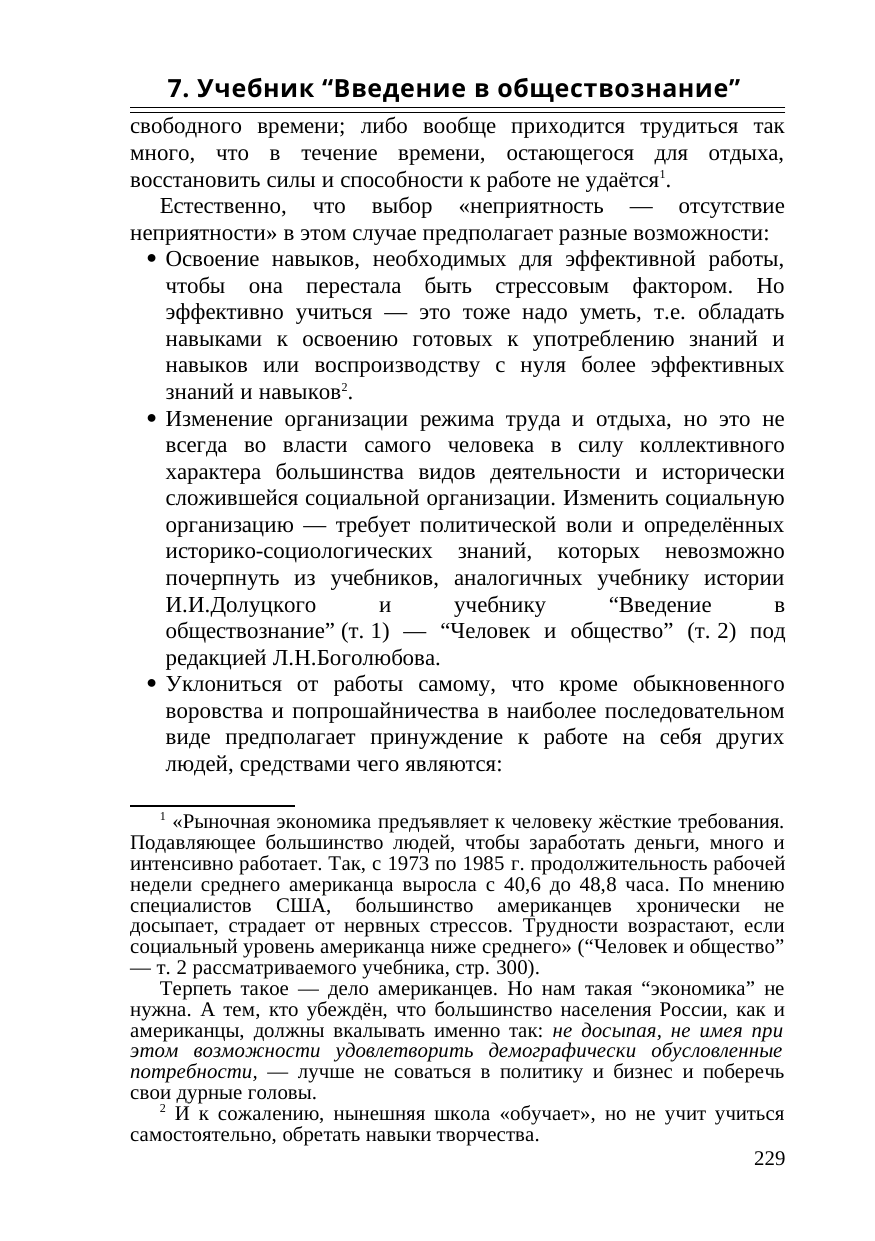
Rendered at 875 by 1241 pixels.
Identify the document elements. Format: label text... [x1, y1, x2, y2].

text «Рыночная экономика предъявляет к человеку жёсткие требования. Подавляющее большинство людей, чтобы заработать деньги, много и интенсивно работает. Так, с 1973 по 1985 г. продолжительность рабочей недели среднего американца выросла с 40,6 до 48,8 часа. По мнению специалистов США, большинство американцев хронически не досыпает, страдает от нервных стрессов. Трудности возрастают, если социальный уровень американца ниже среднего» (“Человек и общество” — т. 2 рассматриваемого учебника, стр. 300). [130, 812, 785, 979]
text свободного времени; либо вообще приходится трудиться так много, что в течение времени, остающегося для отдыха, восстановить силы и способности к работе не удаётся. [130, 113, 785, 192]
list Изменение организации режима труда и отдыха, но это не всегда во власти самого человека в силу коллективного характера большинства видов деятельности и исторически сложившейся социальной организации. Изменить социальную организацию — требует политической воли и определённых историко-социологических знаний, которых невозможно почерпнуть из учебников, аналогичных учебнику истории И.И.Долуцкого и учебнику “Введение в обществознание” (т. 1) — “Человек и общество” (т. 2) под редакцией Л.Н.Бо­го­лю­бова. [148, 404, 785, 670]
text Терпеть такое — дело американцев. Но нам такая “экономика” не нужна. А тем, кто убеждён, что большинство населения России, как и американцы, должны вкалывать именно так: не досыпая, не имея при этом возможности удовлетворить демографически обусловленные потребности, — лучше не соваться в политику и бизнес и поберечь свои дурные головы. [130, 979, 785, 1104]
list Освоение навыков, необходимых для эффективной работы, чтобы она перестала быть стрессовым фактором. Но эффективно учиться — это тоже надо уметь, т.е. обладать навыками к освоению готовых к употреблению знаний и навыков или воспроизводству с нуля более эффективных знаний и навыков. [148, 245, 785, 404]
text Естественно, что выбор «неприятность — отсутствие неприятности» в этом случае предполагает разные возможности: [130, 192, 785, 245]
list И к сожалению, нынешняя школа «обучает», но не учит учиться самостоятельно, обретать навыки творчества. [130, 1104, 785, 1145]
list Уклониться от работы самому, что кроме обыкновенного воровства и попрошайничества в наиболее последовательном виде предполагает принуждение к работе на себя других людей, средствами чего являются: [148, 670, 785, 776]
